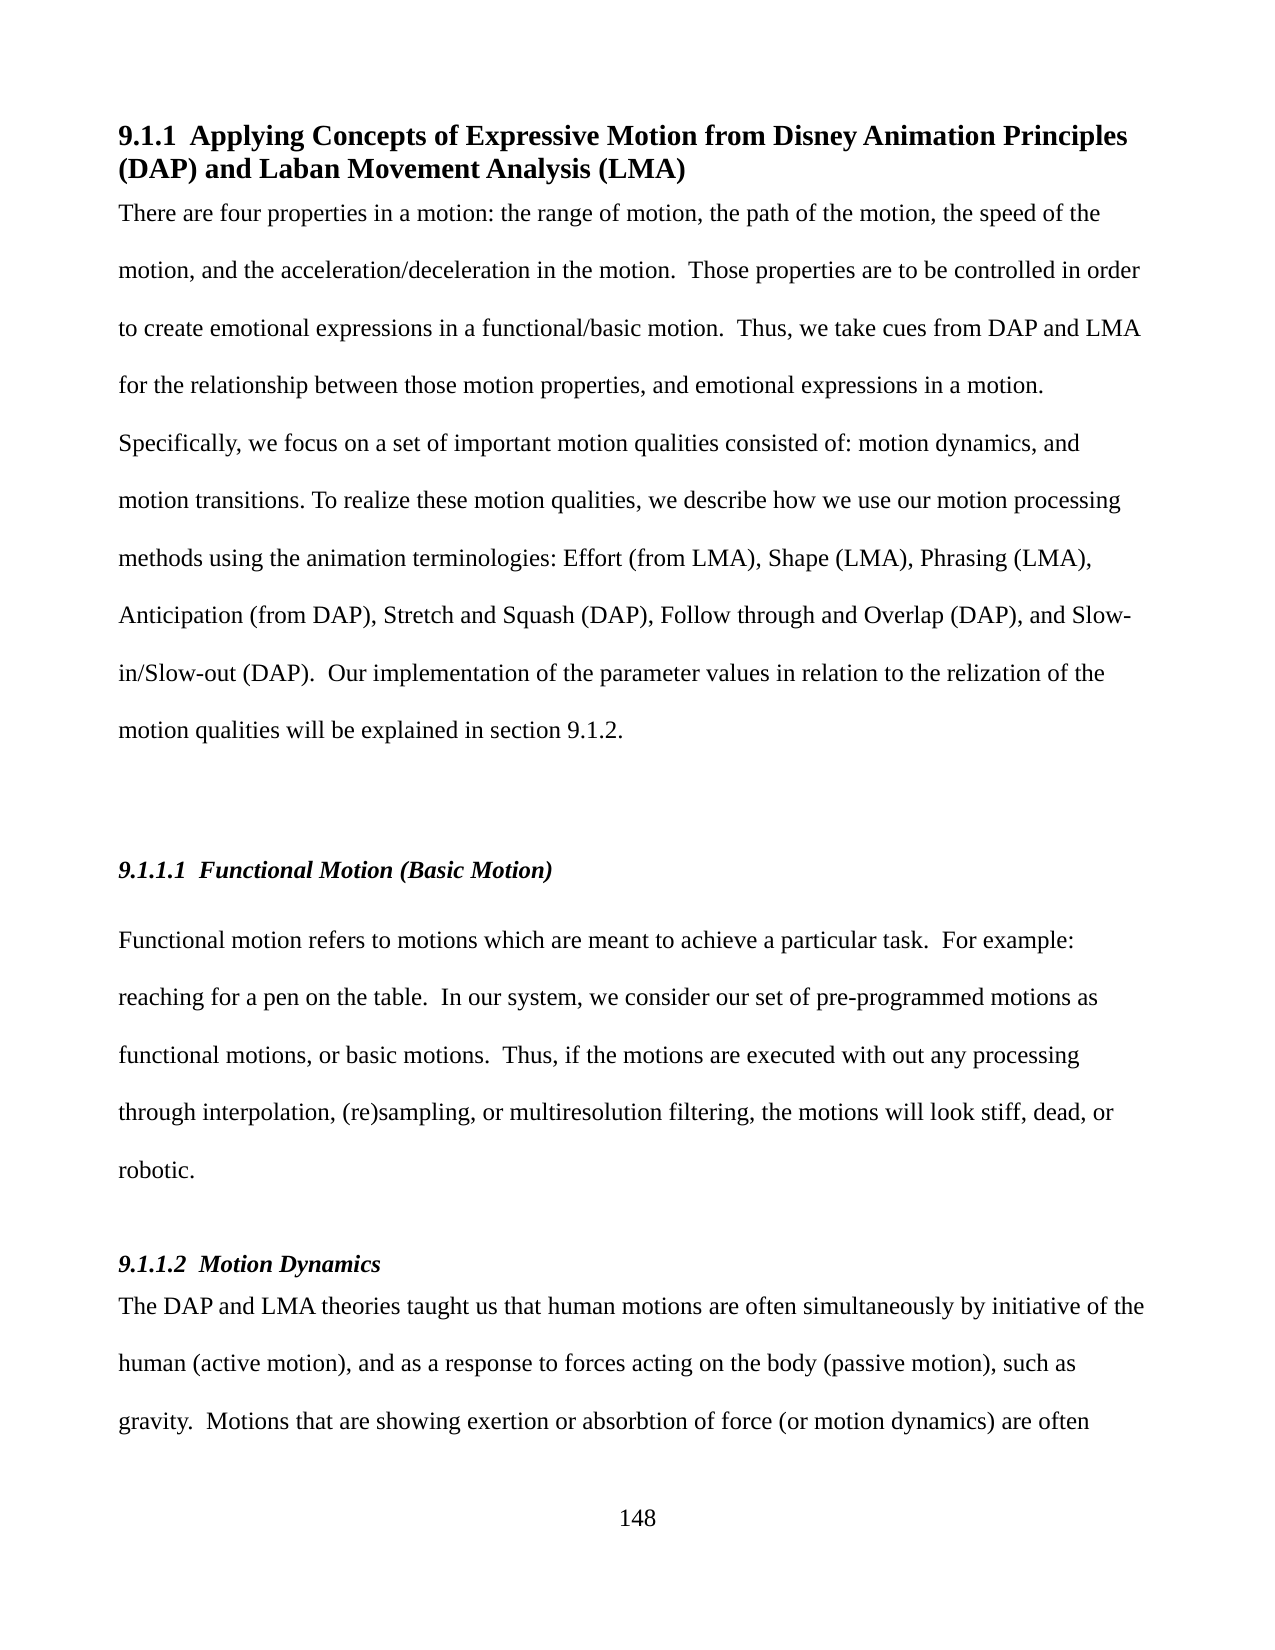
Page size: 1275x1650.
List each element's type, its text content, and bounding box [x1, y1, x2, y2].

text There are four properties in a motion: the range of motion, the path of the motion, the speed of the motion, and the acceleration/deceleration in the motion. Those properties are to be controlled in order to create emotional expressions in a functional/basic motion. Thus, we take cues from DAP and LMA for the relationship between those motion properties, and emotional expressions in a motion. Specifically, we focus on a set of important motion qualities consisted of: motion dynamics, and motion transitions. To realize these motion qualities, we describe how we use our motion processing methods using the animation terminologies: Effort (from LMA), Shape (LMA), Phrasing (LMA), Anticipation (from DAP), Stretch and Squash (DAP), Follow through and Overlap (DAP), and Slow-in/Slow-out (DAP). Our implementation of the parameter values in relation to the relization of the motion qualities will be explained in section 9.1.2. [118, 198, 1157, 744]
text Functional motion refers to motions which are meant to achieve a particular task. For example: reaching for a pen on the table. In our system, we consider our set of pre-programmed motions as functional motions, or basic motions. Thus, if the motions are executed with out any processing through interpolation, (re)sampling, or multiresolution filtering, the motions will look stiff, dead, or robotic. [118, 925, 1157, 1183]
subtitle 9.1.1.2 Motion Dynamics [118, 1250, 1157, 1278]
text The DAP and LMA theories taught us that human motions are often simultaneously by initiative of the human (active motion), and as a response to forces acting on the body (passive motion), such as gravity. Motions that are showing exertion or absorbtion of force (or motion dynamics) are often [118, 1291, 1157, 1434]
subtitle 9.1.1 Applying Concepts of Expressive Motion from Disney Animation Principles (DAP) and Laban Movement Analysis (LMA) [118, 118, 1157, 185]
subtitle 9.1.1.1 Functional Motion (Basic Motion) [118, 855, 1157, 884]
